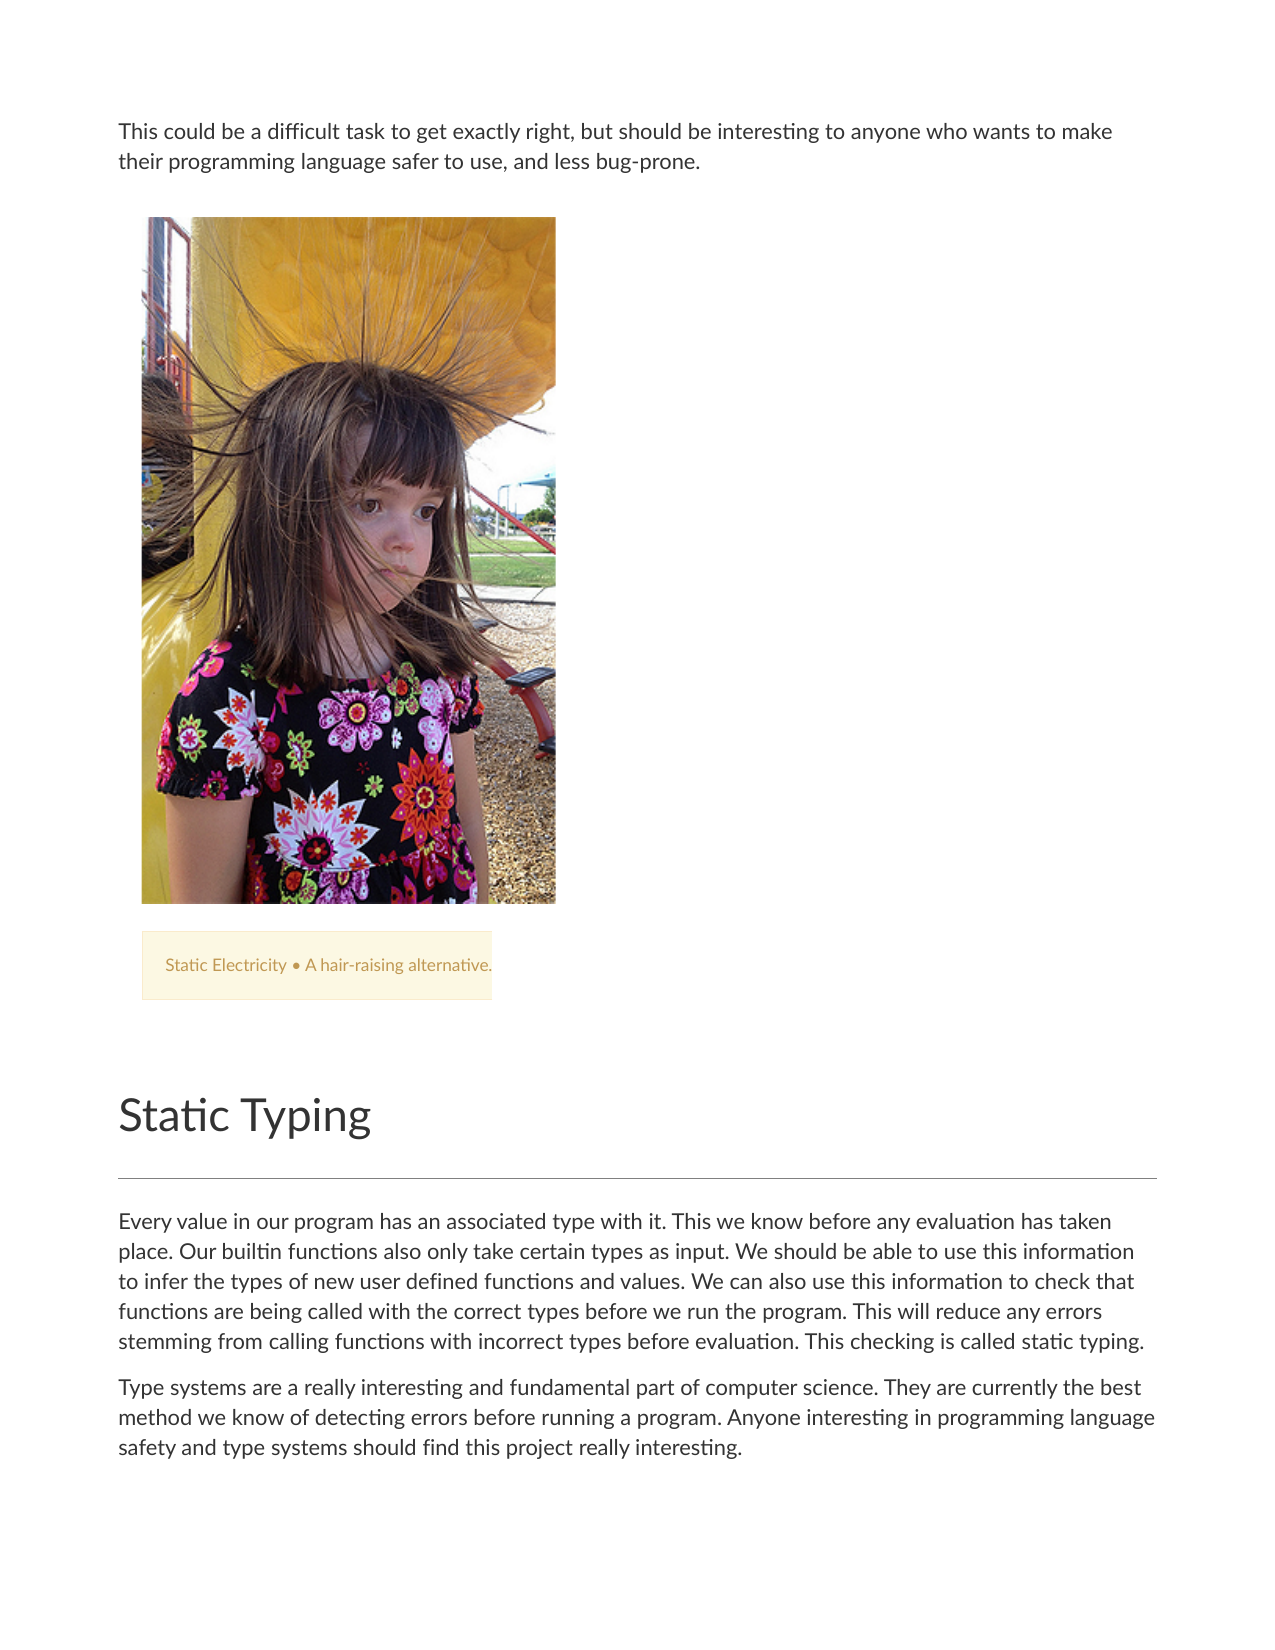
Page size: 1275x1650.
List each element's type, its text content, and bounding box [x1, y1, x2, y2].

text Type systems are a really interesting and fundamental part of computer science. They are currently the best method we know of detecting errors before running a program. Anyone interesting in programming language safety and type systems should find this project really interesting. [118, 1374, 1157, 1460]
text This could be a difficult task to get exactly right, but should be interesting to anyone who wants to make their programming language safer to use, and less bug-prone. [118, 118, 1157, 174]
text Static Electricity • A hair-raising alternative. [143, 931, 1133, 999]
subtitle Static Typing [118, 1087, 1157, 1142]
text Every value in our program has an associated type with it. This we know before any evaluation has taken place. Our builtin functions also only take certain types as input. We should be able to use this information to infer the types of new user defined functions and values. We can also use this information to check that functions are being called with the correct types before we run the program. This will reduce any errors stemming from calling functions with incorrect types before evaluation. This checking is called static typing. [118, 1207, 1157, 1354]
picture [141, 217, 556, 904]
